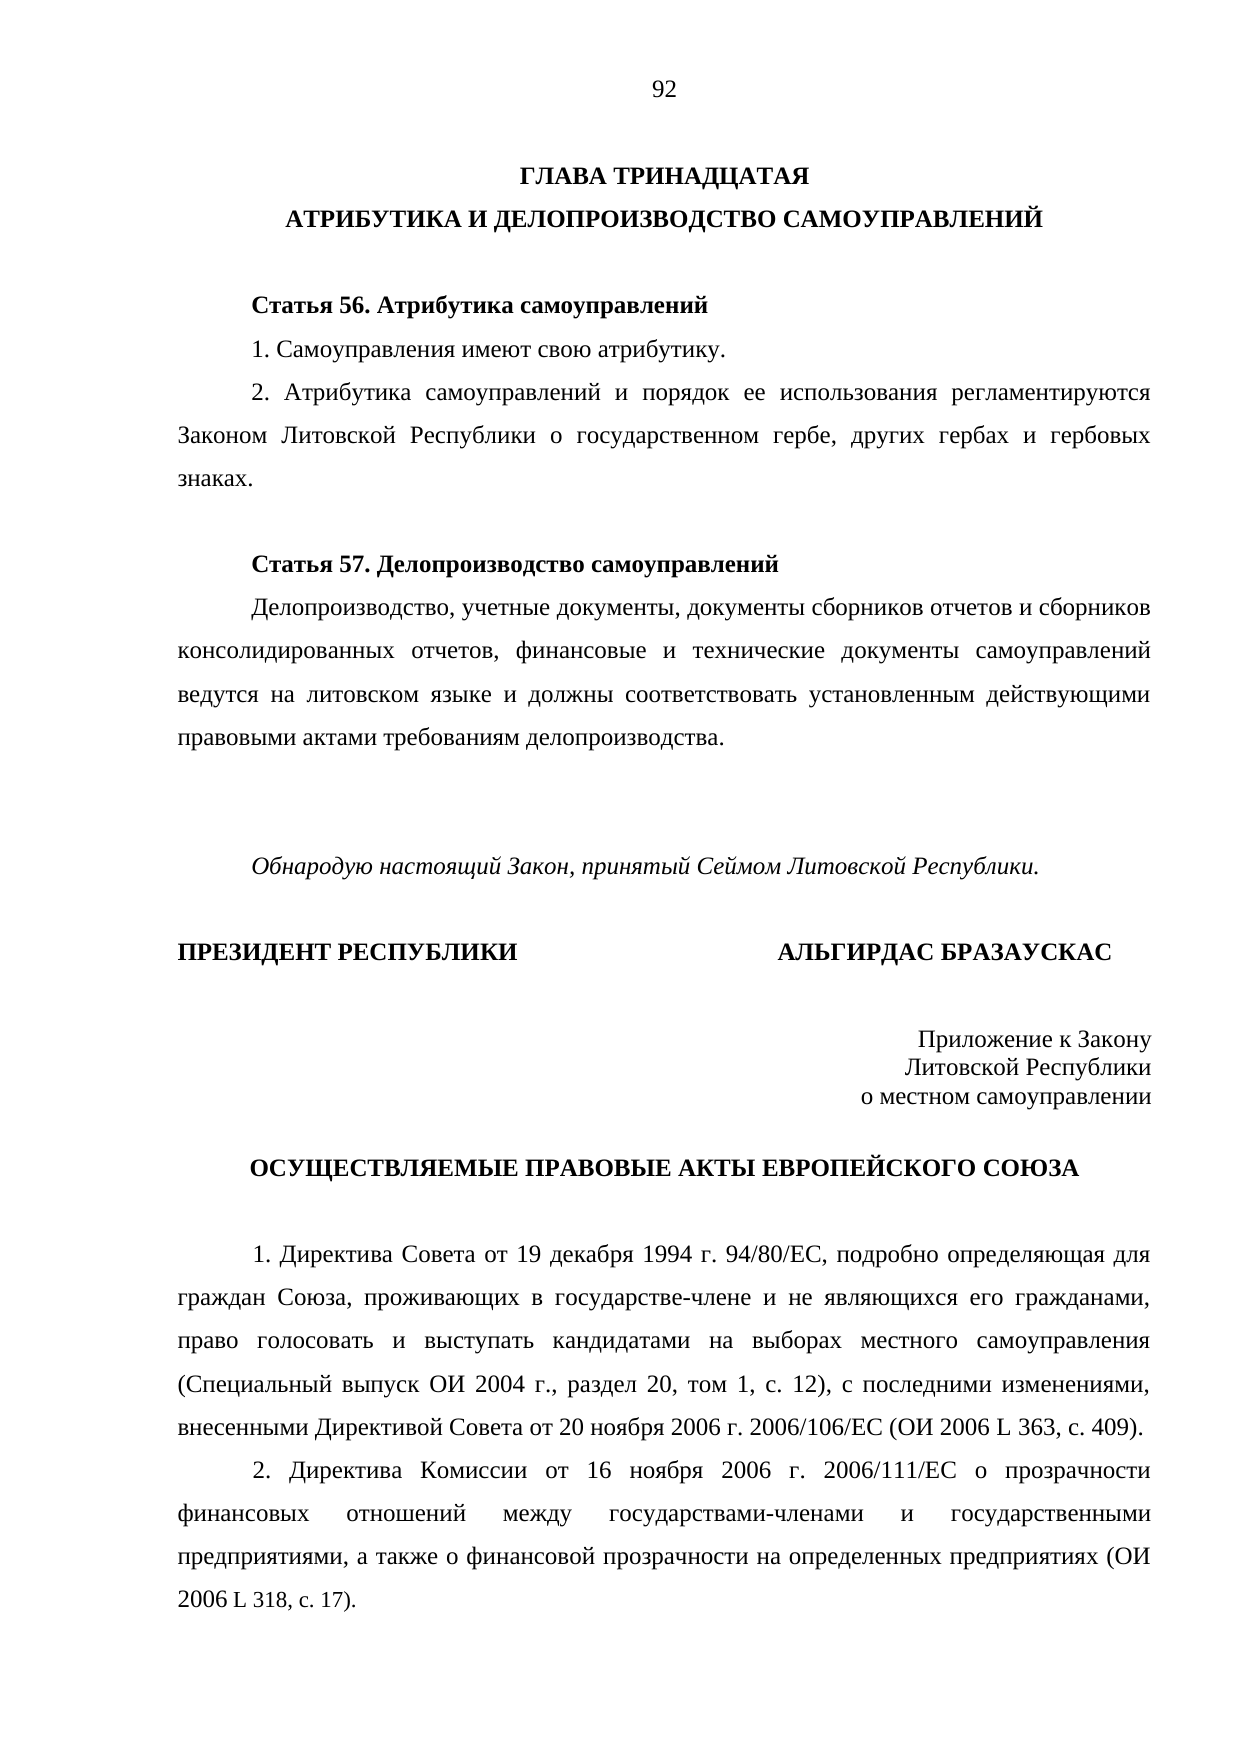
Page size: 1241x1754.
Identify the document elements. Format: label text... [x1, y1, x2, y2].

text о местном самоуправлении [177, 1081, 1152, 1110]
text ПРЕЗИДЕНТ РЕСПУБЛИКИ АЛЬГИРДАС БРАЗАУСКАС [177, 937, 1152, 966]
text 2. Атрибутика самоуправлений и порядок ее использования регламентируются Законом Литовской Республики о государственном гербе, других гербах и гербовых знаках. [177, 377, 1152, 492]
text Литовской Республики [177, 1052, 1152, 1081]
text 2. Директива Комиссии от 16 ноября 2006 г. 2006/111/ЕС о прозрачности финансовых отношений между государствами-членами и государственными предприятиями, а также о финансовой прозрачности на определенных предприятиях (ОИ 2006 L 318, с. 17). [177, 1455, 1152, 1613]
text 1. Самоуправления имеют свою атрибутику. [177, 334, 1152, 362]
text ОСУЩЕСТВЛЯЕМЫЕ ПРАВОВЫЕ АКТЫ ЕВРОПЕЙСКОГО СОЮЗА [177, 1153, 1152, 1182]
text Приложение к Закону [177, 1024, 1152, 1052]
text ГЛАВА ТРИНАДЦАТАЯ [177, 161, 1152, 190]
text Статья 57. Делопроизводство самоуправлений [177, 549, 1152, 578]
text 1. Директива Совета от 19 декабря 1994 г. 94/80/ЕС, подробно определяющая для граждан Союза, проживающих в государстве-члене и не являющихся его гражданами, право голосовать и выступать кандидатами на выборах местного самоуправления (Специальный выпуск ОИ 2004 г., раздел 20, том 1, с. 12), с последними изменениями, внесенными Директивой Совета от 20 ноября 2006 г. 2006/106/ЕС (ОИ 2006 L 363, с. 409). [177, 1239, 1152, 1441]
text Делопроизводство, учетные документы, документы сборников отчетов и сборников консолидированных отчетов, финансовые и технические документы самоуправлений ведутся на литовском языке и должны соответствовать установленным действующими правовыми актами требованиям делопроизводства. [177, 592, 1152, 751]
text Статья 56. Атрибутика самоуправлений [177, 291, 1152, 319]
text Обнародую настоящий Закон, принятый Сеймом Литовской Республики. [177, 851, 1152, 880]
text АТРИБУТИКА И ДЕЛОПРОИЗВОДСТВО САМОУПРАВЛЕНИЙ [177, 204, 1152, 233]
